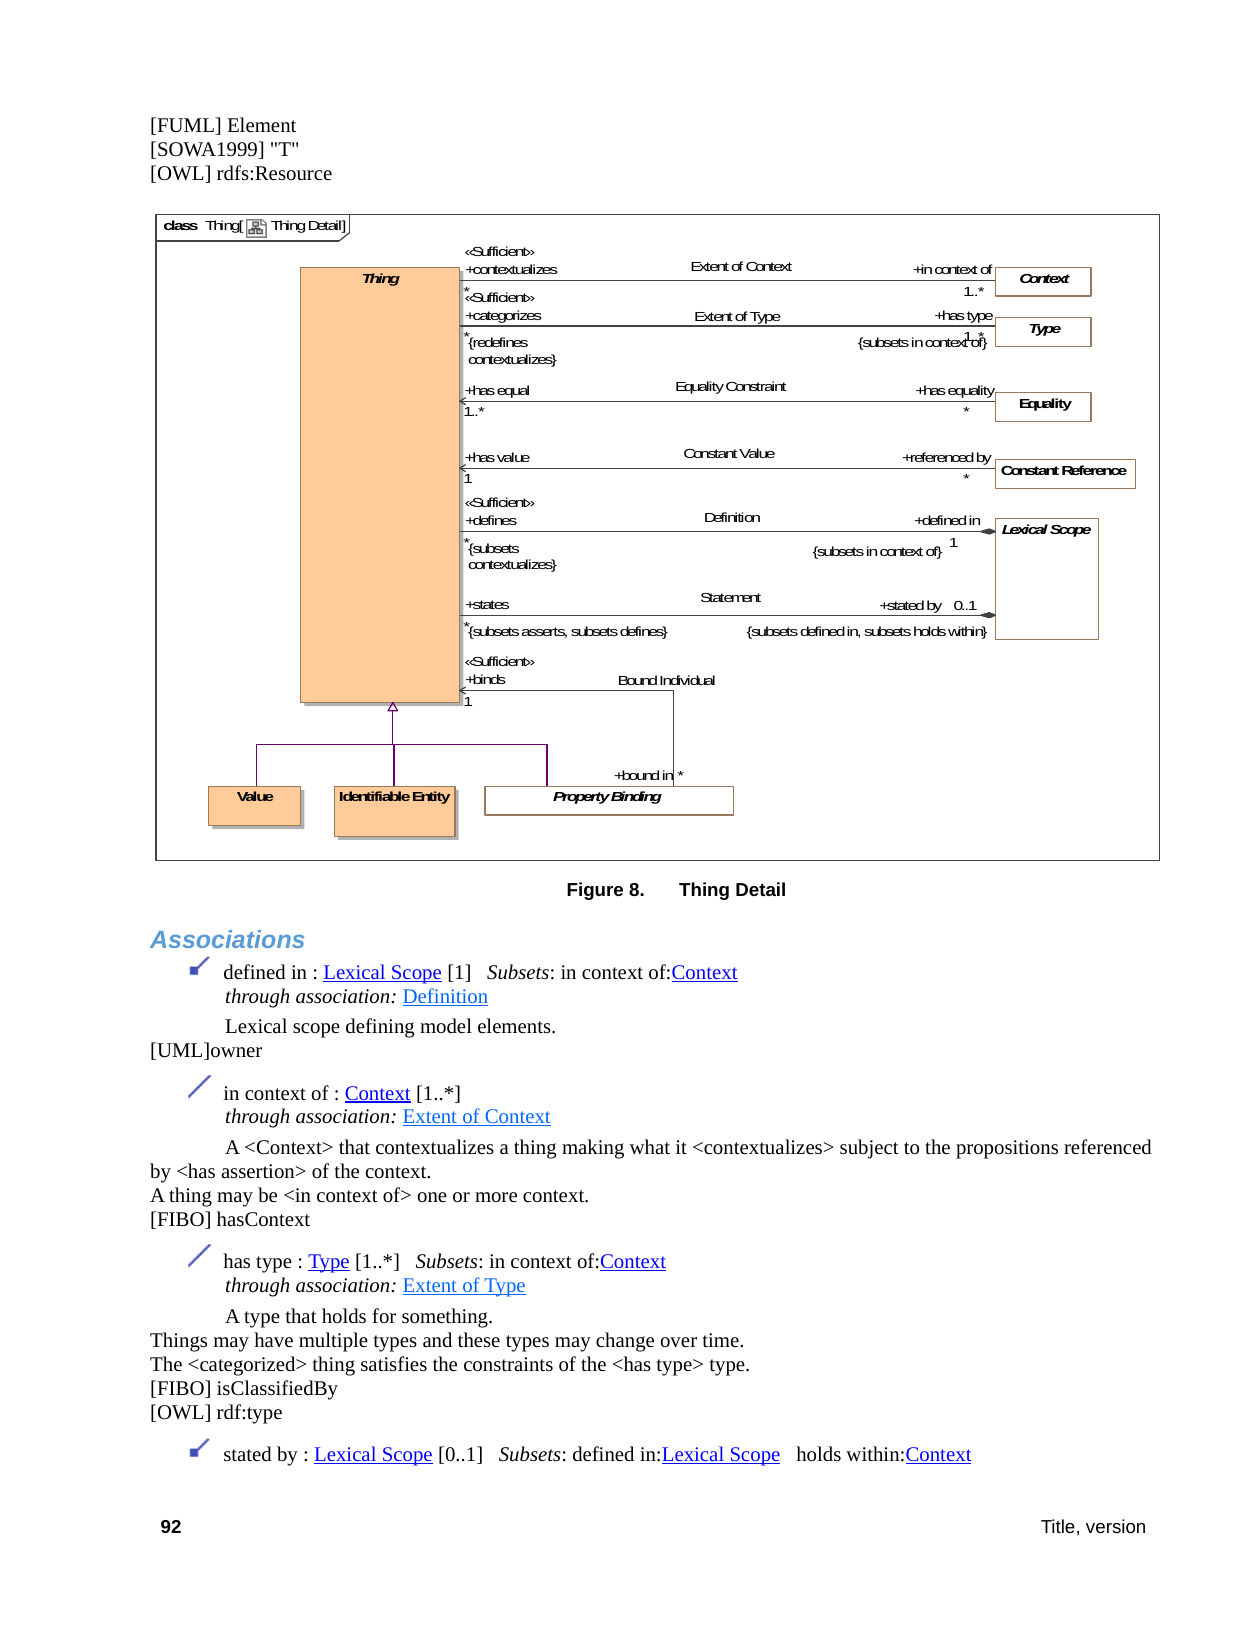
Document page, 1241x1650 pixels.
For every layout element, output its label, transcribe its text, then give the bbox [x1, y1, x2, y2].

text A <Context> that contextualizes a thing making what it <contextualizes> subject to the propositions referenced by <has assertion> of the context. A thing may be <in context of> one or more context. [FIBO] hasContext [150, 1135, 1165, 1231]
text A type that holds for something. Things may have multiple types and these types may change over time. The <categorized> thing satisfies the constraints of the <has type> type. [FIBO] isClassifiedBy [OWL] rdf:type [150, 1303, 1165, 1424]
list Thing Detail [187, 879, 1165, 900]
text through association: Extent of Context [150, 1104, 1165, 1128]
picture [187, 1436, 213, 1462]
picture [187, 1243, 213, 1269]
text through association: Definition [150, 984, 1165, 1008]
text through association: Extent of Type [150, 1273, 1165, 1297]
text [FUML] Element [SOWA1999] "T" [OWL] rdfs:Resource [150, 112, 1165, 208]
text Lexical scope defining model elements. [UML]owner [150, 1014, 1165, 1062]
text defined in : Lexical Scope [1] Subsets: in context of:Context [187, 954, 1165, 984]
picture [187, 1074, 213, 1100]
text stated by : Lexical Scope [0..1] Subsets: defined in:Lexical Scope holds within:Context [187, 1436, 1165, 1466]
subtitle Associations [150, 925, 1165, 954]
text has type : Type [1..*] Subsets: in context of:Context [187, 1243, 1165, 1273]
picture [187, 954, 213, 980]
text in context of : Context [1..*] [187, 1075, 1165, 1104]
